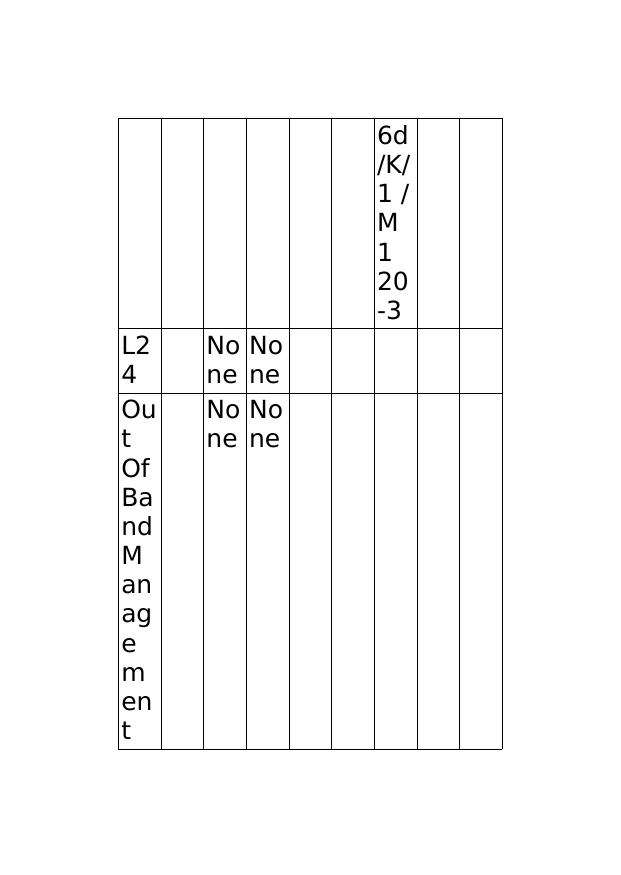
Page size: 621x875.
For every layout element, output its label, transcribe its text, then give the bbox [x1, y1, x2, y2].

table_cell 6d/K/1 / M1 20-3 [375, 119, 417, 328]
table_cell [418, 119, 459, 328]
table_cell None [247, 329, 289, 392]
table_cell None [204, 394, 246, 748]
table_cell [418, 329, 459, 392]
table_cell [375, 394, 417, 748]
table_cell [162, 119, 203, 328]
table_cell [332, 329, 374, 392]
table_cell L24 [119, 329, 161, 392]
table_cell [375, 329, 417, 392]
table_cell [460, 119, 502, 328]
table_cell [204, 119, 246, 328]
table_cell None [247, 394, 289, 748]
table_cell Out Of Band Management [119, 394, 161, 748]
table_cell [290, 329, 331, 392]
table_cell [332, 394, 374, 748]
table_cell [290, 394, 331, 748]
table_cell [418, 394, 459, 748]
table_cell [460, 394, 502, 748]
table_cell [247, 119, 289, 328]
table_cell [162, 394, 203, 748]
table_cell [332, 119, 374, 328]
table_cell [162, 329, 203, 392]
table_cell [460, 329, 502, 392]
table_cell [119, 119, 161, 328]
table_cell None [204, 329, 246, 392]
table_cell [290, 119, 331, 328]
